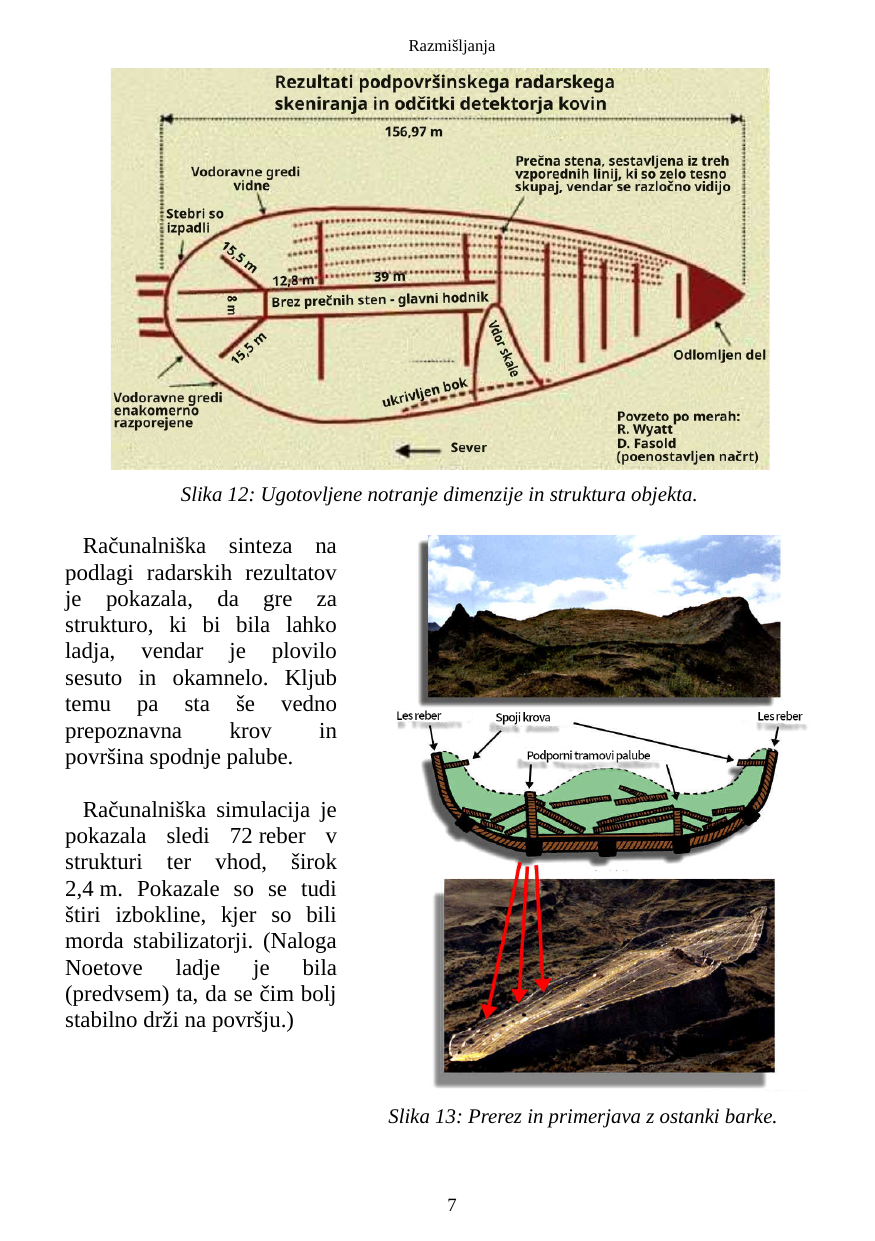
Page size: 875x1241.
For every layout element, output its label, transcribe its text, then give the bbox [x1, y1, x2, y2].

text Računalniška simulacija je pokazala sledi 72 reber v strukturi ter vhod, širok 2,4 m. Pokazale so se tudi štiri izbokline, kjer so bili morda stabilizatorji. (Naloga Noetove ladje je bila (predvsem) ta, da se čim bolj stabilno drži na površju.) [65, 796, 361, 1033]
text Slika 13: Prerez in primerjava z ostanki barke. [361, 534, 807, 1128]
text Računalniška sinteza na podlagi radarskih rezultatov je pokazala, da gre za strukturo, ki bi bila lahko ladja, vendar je plovilo sesuto in okamnelo. Kljub temu pa sta še vedno prepoznavna krov in površina spodnje palube. [65, 470, 839, 769]
picture [393, 535, 813, 1093]
text [361, 1128, 807, 1188]
text Slika 12: Ugotovljene notranje dimenzije in struktura objekta. [97, 470, 783, 506]
text [813, 796, 839, 1033]
picture [110, 68, 770, 470]
